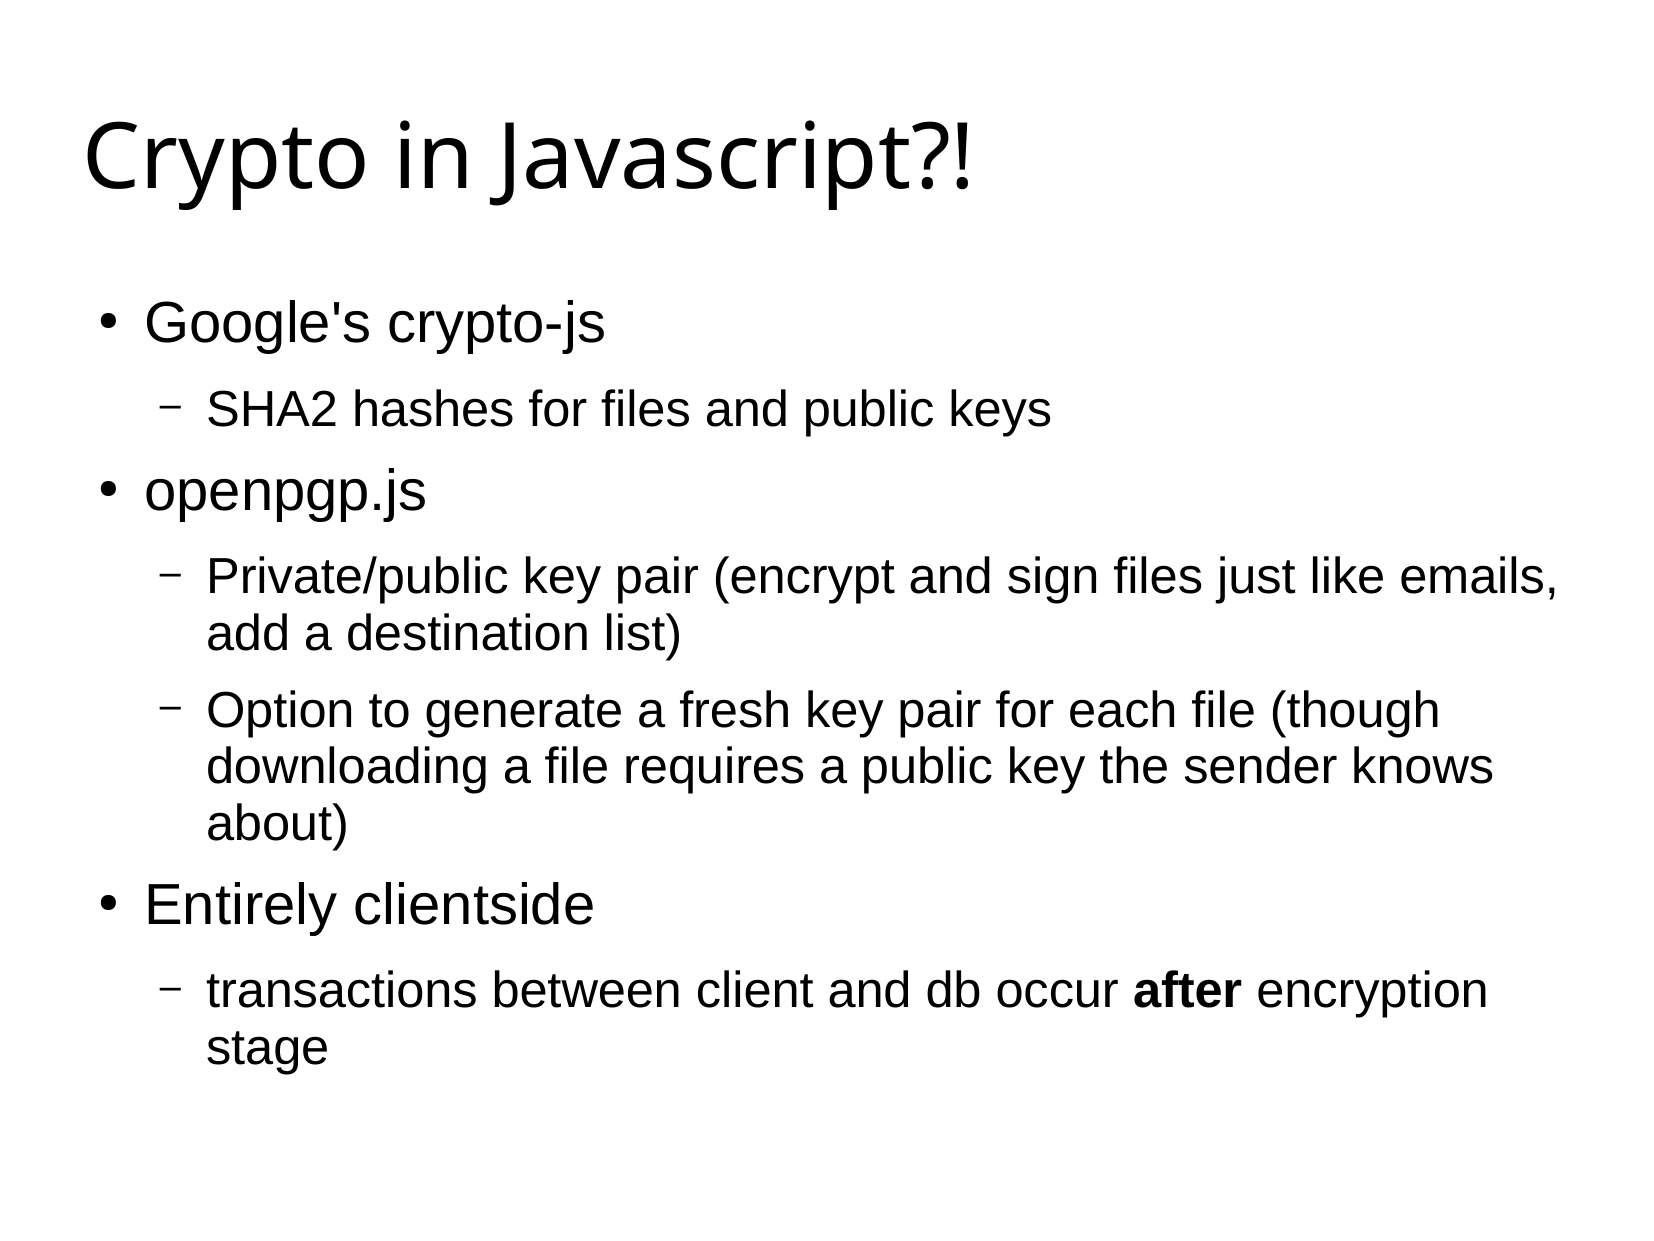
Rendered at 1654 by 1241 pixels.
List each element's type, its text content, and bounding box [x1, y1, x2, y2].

list Google's crypto-js SHA2 hashes for files and public keys openpgp.js Private/public key pair (encrypt and sign files just like emails, add a destination list) Option to generate a fresh key pair for each file (though downloading a file requires a public key the sender knows about) Entirely clientside transactions between client and db occur after encryption stage [82, 290, 1571, 1081]
title Crypto in Javascript?! [82, 49, 1571, 257]
